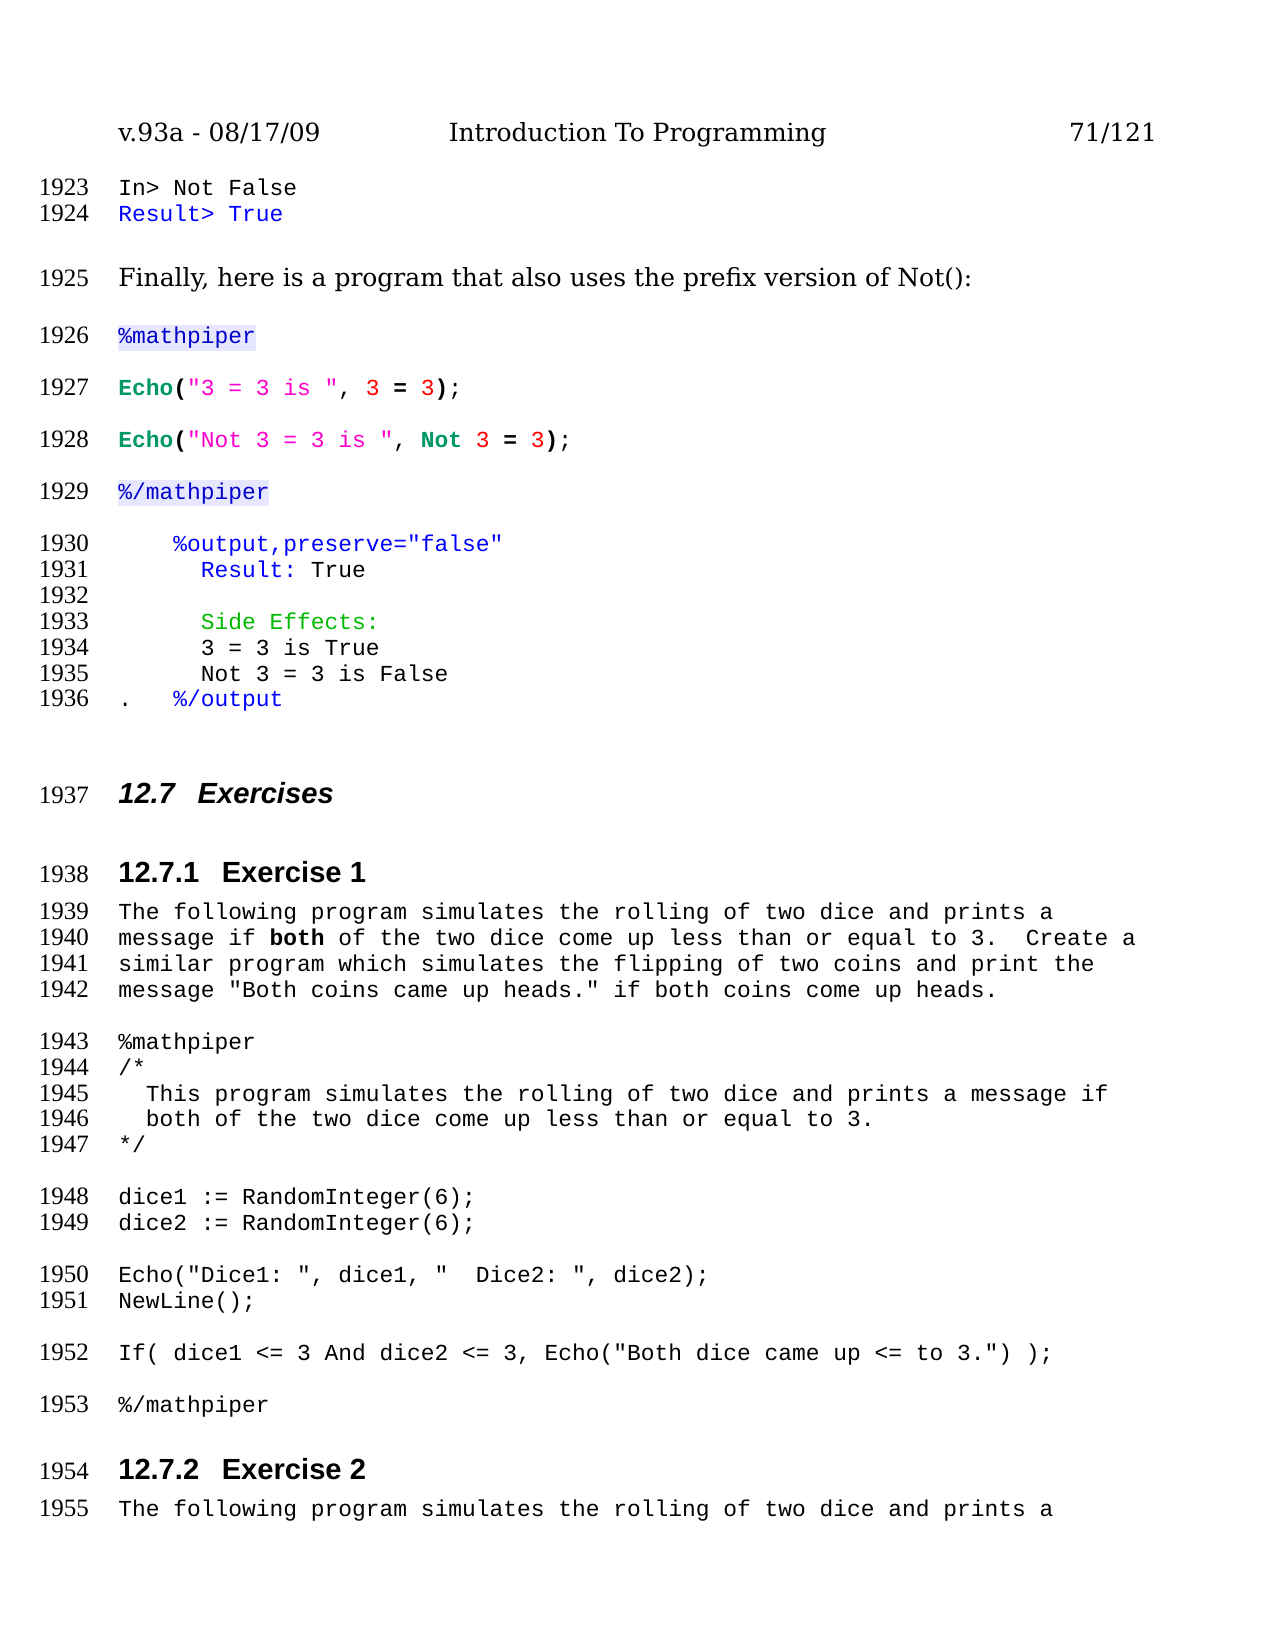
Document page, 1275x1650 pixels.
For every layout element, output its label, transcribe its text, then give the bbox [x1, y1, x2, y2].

text 3 = 3 is True [118, 636, 1157, 662]
text Result: True [118, 558, 1157, 584]
subtitle Exercise 2 [118, 1452, 1157, 1486]
text dice1 := RandomInteger(6); [118, 1186, 1157, 1212]
text */ [118, 1134, 1157, 1160]
text This program simulates the rolling of two dice and prints a message if [118, 1082, 1157, 1108]
text Echo("Not 3 = 3 is ", Not 3 = 3); [118, 428, 1157, 454]
text The following program simulates the rolling of two dice and prints a message if both of the two dice come up less than or equal to 3. Create a similar program which simulates the flipping of two coins and print the message "Both coins came up heads." if both coins come up heads. [118, 900, 1157, 1004]
text Result> True [118, 203, 1157, 229]
text dice2 := RandomInteger(6); [118, 1212, 1157, 1237]
text Echo("Dice1: ", dice1, " Dice2: ", dice2); [118, 1263, 1157, 1289]
text NewLine(); [118, 1289, 1157, 1315]
text %output,preserve="false" [118, 532, 1157, 558]
text Echo("3 = 3 is ", 3 = 3); [118, 377, 1157, 402]
text Not 3 = 3 is False [118, 662, 1157, 688]
text both of the two dice come up less than or equal to 3. [118, 1108, 1157, 1134]
subtitle Exercises [118, 776, 1157, 810]
text /* [118, 1056, 1157, 1082]
text . %/output [118, 688, 1157, 714]
text %/mathpiper [118, 480, 1157, 506]
text %mathpiper [118, 325, 1157, 351]
text In> Not False [118, 177, 1157, 203]
text If( dice1 <= 3 And dice2 <= 3, Echo("Both dice came up <= to 3.") ); [118, 1341, 1157, 1367]
subtitle Exercise 1 [118, 855, 1157, 888]
text Finally, here is a program that also uses the prefix version of Not(): [118, 263, 1157, 293]
text %mathpiper [118, 1030, 1157, 1056]
text Side Effects: [118, 610, 1157, 636]
text %/mathpiper [118, 1393, 1157, 1419]
text The following program simulates the rolling of two dice and prints a [118, 1498, 1157, 1523]
